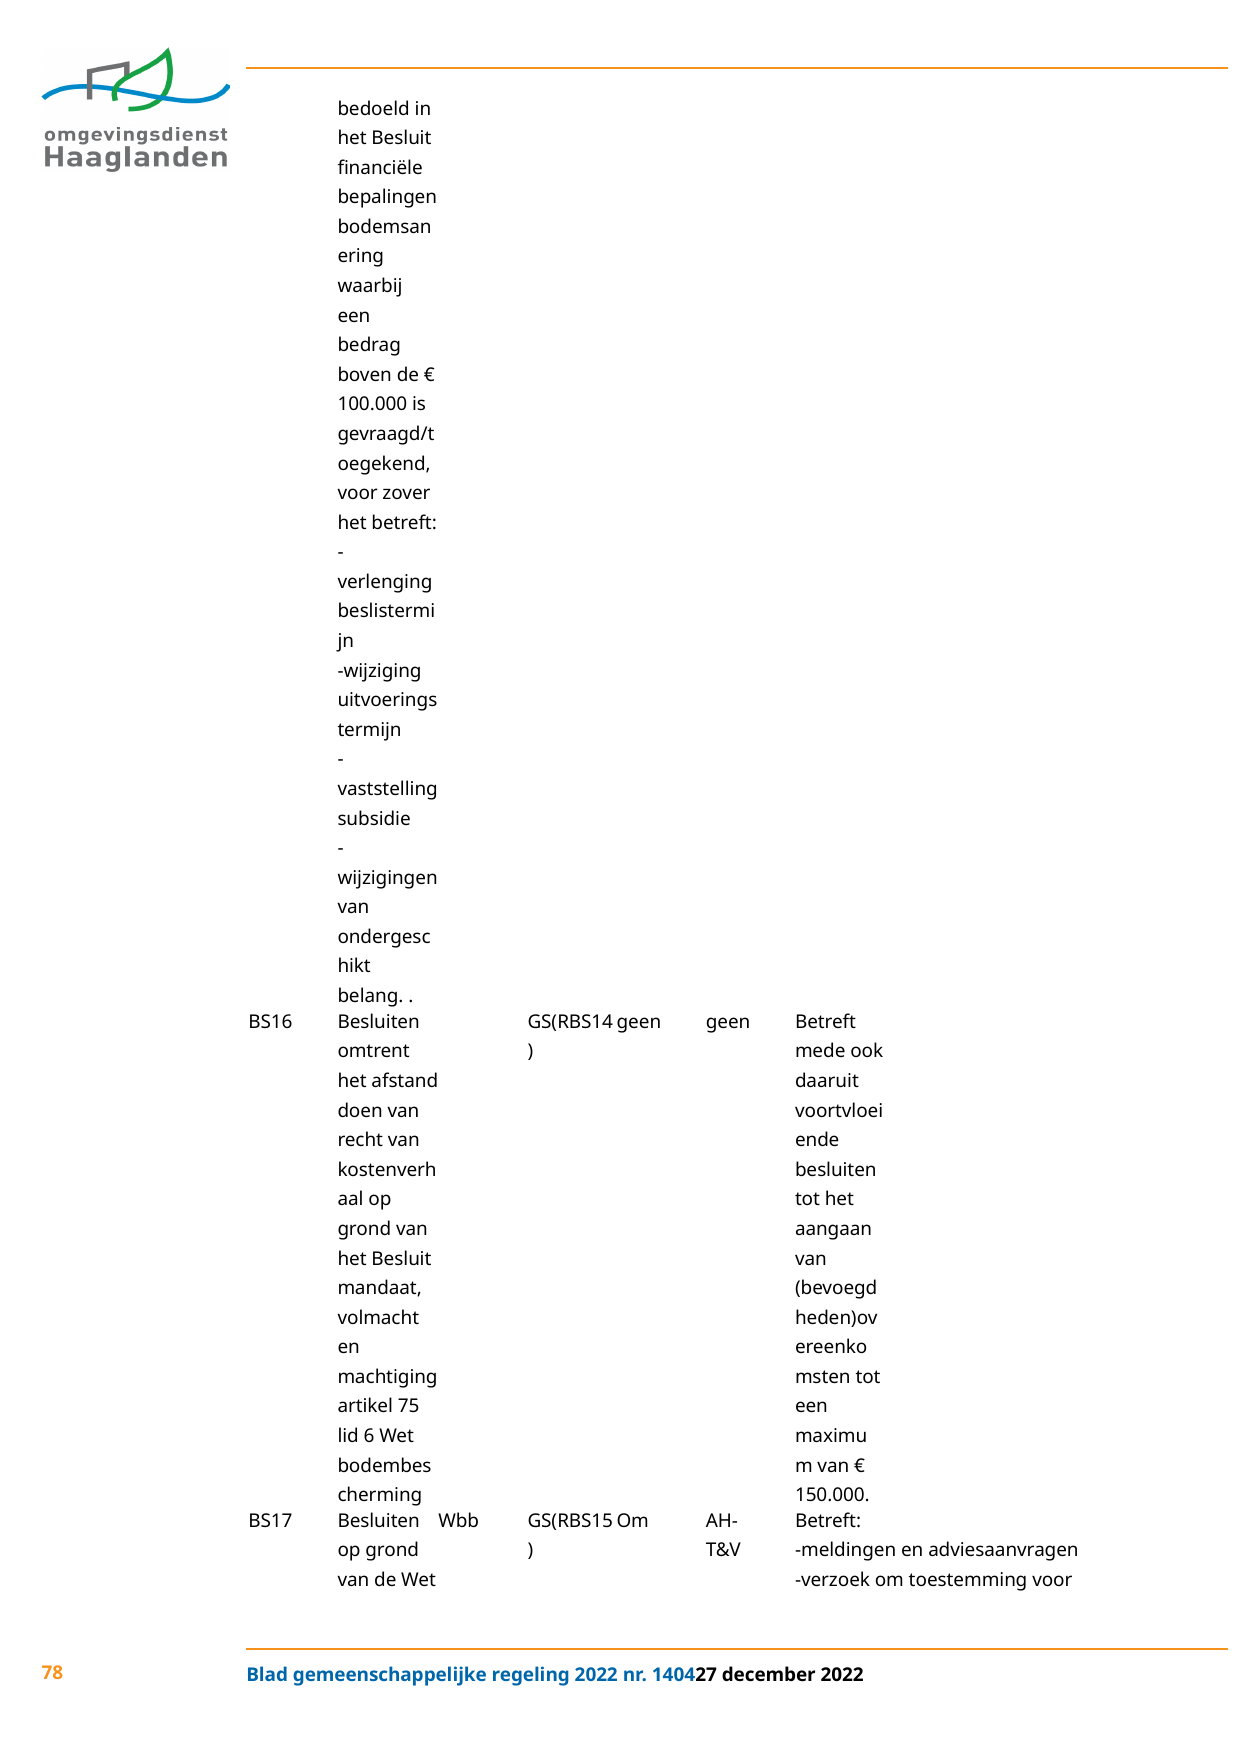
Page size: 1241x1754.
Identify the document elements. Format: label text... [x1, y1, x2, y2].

table_cell [438, 1008, 527, 1507]
table_cell [438, 95, 527, 1008]
table_cell geen [706, 1008, 795, 1507]
table_cell GS(RBS14) [527, 1008, 616, 1507]
table_cell Besluiten op grond van de Wet [337, 1507, 438, 1592]
table_cell bedoeld in het Besluit financiële bepalingen bodemsanering waarbij een bedrag boven de € 100.000 is gevraagd/toegekend, voor zover het betreft: -verlenging beslistermijn -wijziging uitvoeringstermijn -vaststelling subsidie -wijzigingen van ondergeschikt belang. . [337, 95, 438, 1008]
table_cell Betreft: -meldingen en adviesaanvragen -verzoek om toestemming voor [795, 1507, 1152, 1592]
table_cell geen [616, 1008, 706, 1507]
table_cell [248, 95, 337, 1008]
table_cell Wbb [438, 1507, 527, 1592]
table_cell [616, 95, 706, 1008]
table_cell Om [616, 1507, 706, 1592]
table_cell [706, 95, 795, 1008]
table_cell GS(RBS15) [527, 1507, 616, 1592]
table_cell BS16 [248, 1008, 337, 1507]
table_cell [884, 1008, 1152, 1507]
table_cell Betreft mede ook daaruit voortvloeiende besluiten tot het aangaan van (bevoegdheden)overeenkomsten tot een maximum van € 150.000. [795, 1008, 884, 1507]
table_cell [884, 95, 1152, 1008]
table_cell [795, 95, 884, 1008]
table_cell Besluiten omtrent het afstand doen van recht van kostenverhaal op grond van het Besluit mandaat, volmacht en machtiging artikel 75 lid 6 Wet bodembescherming [337, 1008, 438, 1507]
table_cell BS17 [248, 1507, 337, 1592]
table_cell [527, 95, 616, 1008]
table_cell AH- T&V [706, 1507, 795, 1592]
picture [41, 47, 231, 172]
